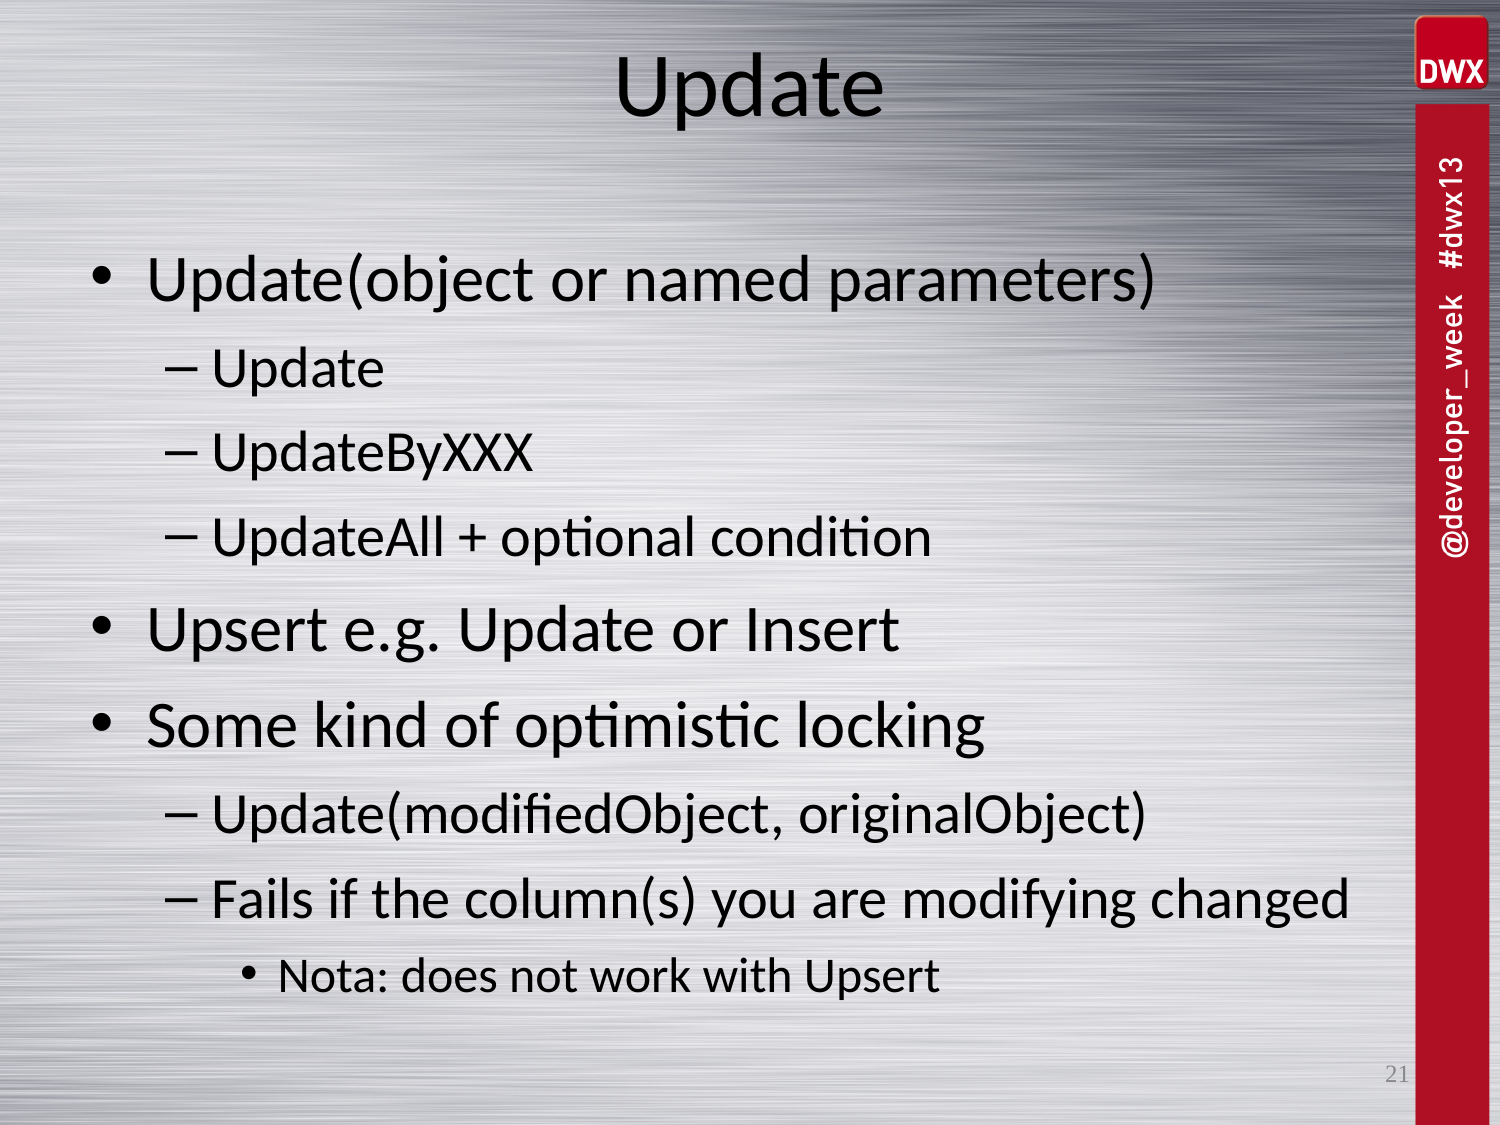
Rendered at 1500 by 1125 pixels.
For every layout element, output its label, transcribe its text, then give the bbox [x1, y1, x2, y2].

list Update(object or named parameters) Update UpdateByXXX UpdateAll + optional condition Upsert e.g. Update or Insert Some kind of optimistic locking Update(modifiedObject, originalObject) Fails if the column(s) you are modifying changed Nota: does not work with Upsert [75, 227, 1426, 970]
title Update [75, 0, 1426, 174]
picture [0, 0, 1500, 1125]
